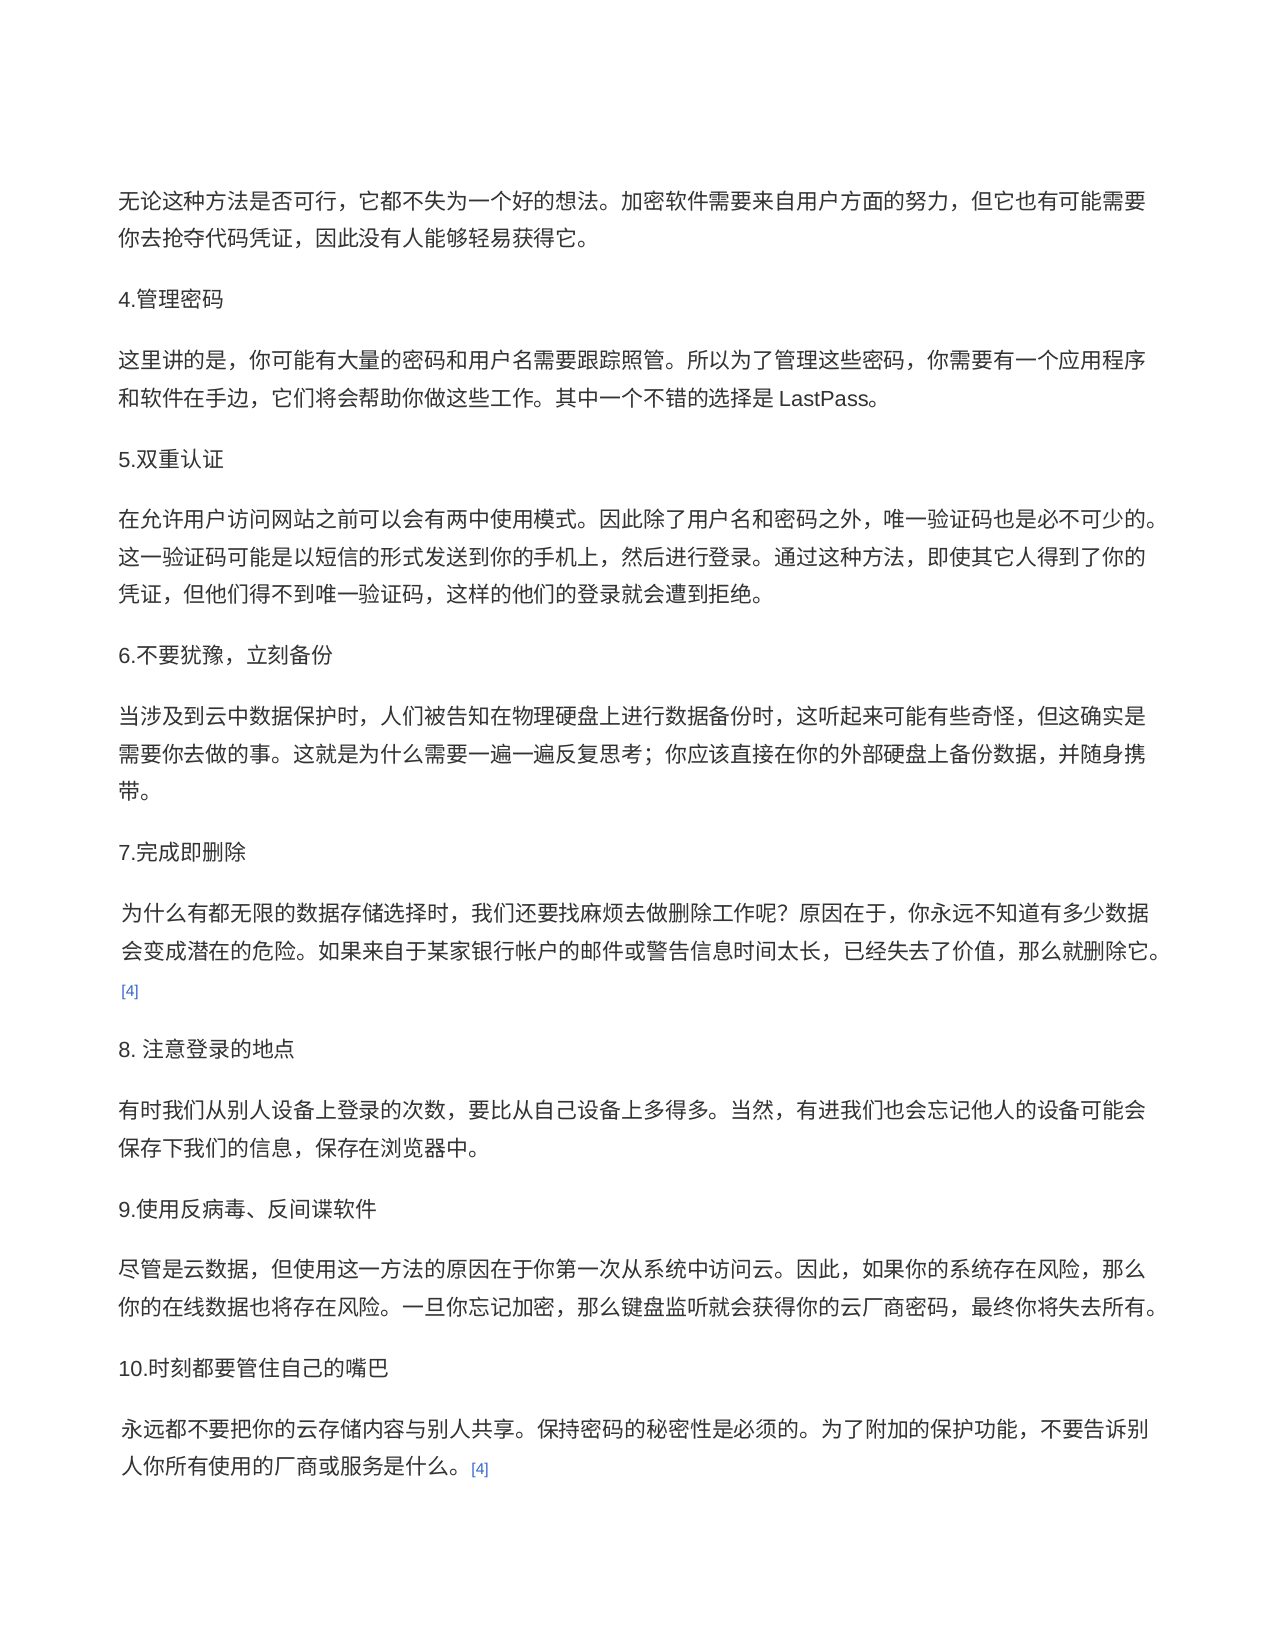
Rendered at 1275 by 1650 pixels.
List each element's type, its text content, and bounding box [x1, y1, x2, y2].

text 7.完成即删除 [118, 828, 1157, 865]
text 尽管是云数据，但使用这一方法的原因在于你第一次从系统中访问云。因此，如果你的系统存在风险，那么你的在线数据也将存在风险。一旦你忘记加密，那么键盘监听就会获得你的云厂商密码，最终你将失去所有。 [118, 1245, 1157, 1320]
text 这里讲的是，你可能有大量的密码和用户名需要跟踪照管。所以为了管理这些密码，你需要有一个应用程序和软件在手边，它们将会帮助你做这些工作。其中一个不错的选择是LastPass。 [118, 336, 1157, 411]
text 5.双重认证 [118, 434, 1157, 472]
text 6.不要犹豫，立刻备份 [118, 631, 1157, 668]
text 9.使用反病毒、反间谍软件 [118, 1184, 1157, 1222]
text 有时我们从别人设备上登录的次数，要比从自己设备上多得多。当然，有进我们也会忘记他人的设备可能会保存下我们的信息，保存在浏览器中。 [118, 1086, 1157, 1161]
text 8. 注意登录的地点 [118, 1025, 1157, 1062]
text 在允许用户访问网站之前可以会有两中使用模式。因此除了用户名和密码之外，唯一验证码也是必不可少的。这一验证码可能是以短信的形式发送到你的手机上，然后进行登录。通过这种方法，即使其它人得到了你的凭证，但他们得不到唯一验证码，这样的他们的登录就会遭到拒绝。 [118, 495, 1157, 608]
text 当涉及到云中数据保护时，人们被告知在物理硬盘上进行数据备份时，这听起来可能有些奇怪，但这确实是需要你去做的事。这就是为什么需要一遍一遍反复思考；你应该直接在你的外部硬盘上备份数据，并随身携带。 [118, 692, 1157, 804]
text 无论这种方法是否可行，它都不失为一个好的想法。加密软件需要来自用户方面的努力，但它也有可能需要你去抢夺代码凭证，因此没有人能够轻易获得它。 [118, 176, 1157, 251]
text 永远都不要把你的云存储内容与别人共享。保持密码的秘密性是必须的。为了附加的保护功能，不要告诉别人你所有使用的厂商或服务是什么。[4] [121, 1404, 1157, 1479]
text 4.管理密码 [118, 275, 1157, 312]
text 10.时刻都要管住自己的嘴巴 [118, 1343, 1157, 1381]
text 为什么有都无限的数据存储选择时，我们还要找麻烦去做删除工作呢？原因在于，你永远不知道有多少数据会变成潜在的危险。如果来自于某家银行帐户的邮件或警告信息时间太长，已经失去了价值，那么就删除它。[4] [121, 889, 1157, 1001]
